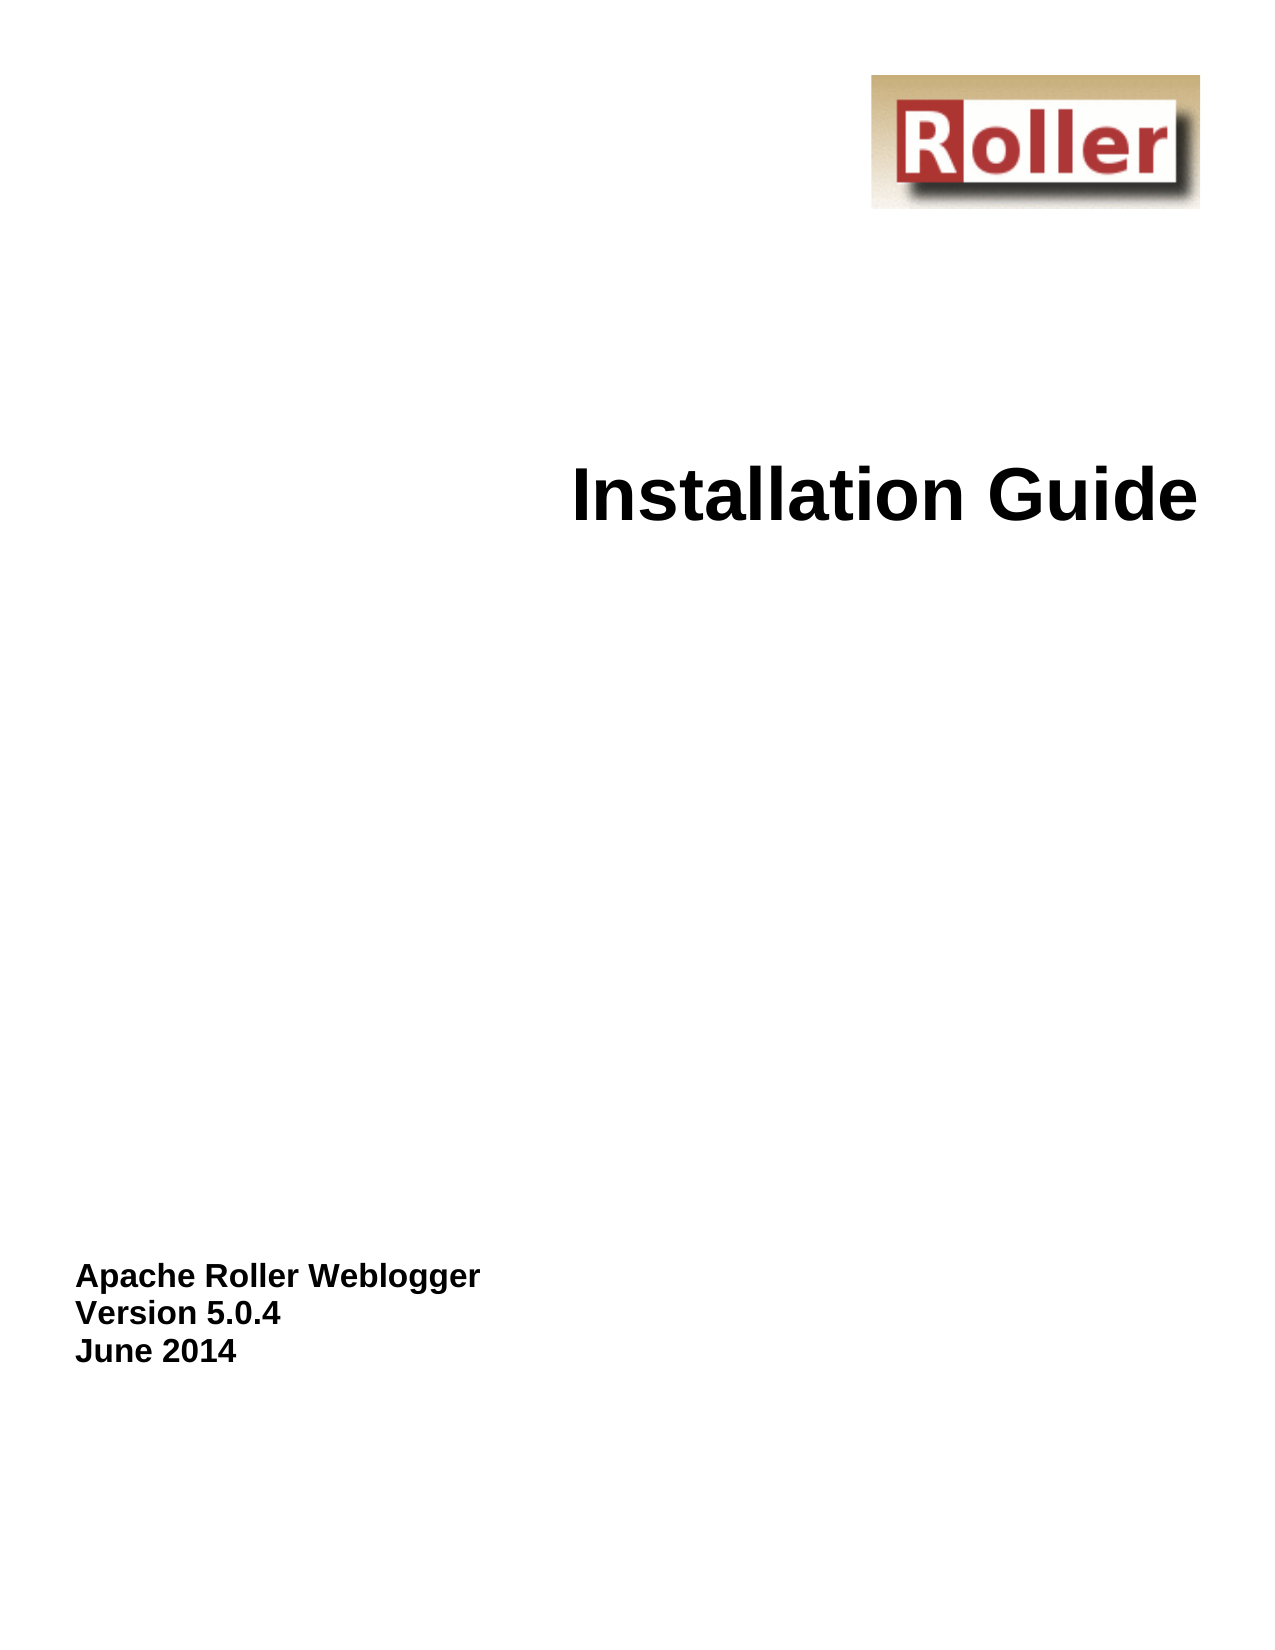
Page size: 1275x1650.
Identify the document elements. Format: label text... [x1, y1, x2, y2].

picture [871, 75, 1200, 209]
text Installation Guide [75, 452, 1200, 536]
text Apache Roller Weblogger [75, 1257, 1200, 1294]
text June 2014 [75, 1332, 1200, 1369]
text Version 5.0.4 [75, 1294, 1200, 1332]
